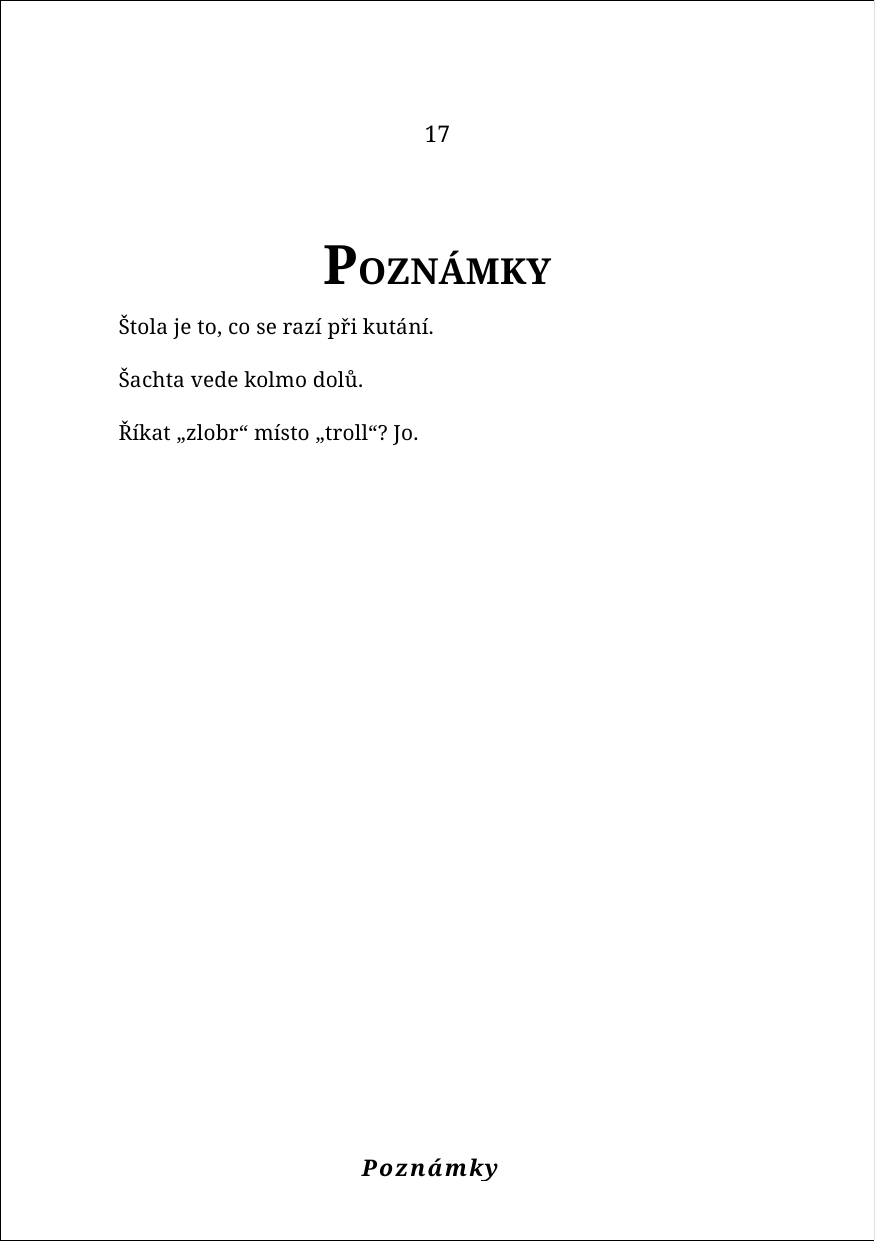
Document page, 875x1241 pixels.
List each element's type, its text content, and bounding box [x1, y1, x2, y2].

text Štola je to, co se razí při kutání. [118, 312, 756, 340]
subtitle Poznámky [118, 226, 756, 300]
text Šachta vede kolmo dolů. [118, 365, 756, 393]
text Říkat „zlobr“ místo „troll“? Jo. [118, 418, 756, 447]
